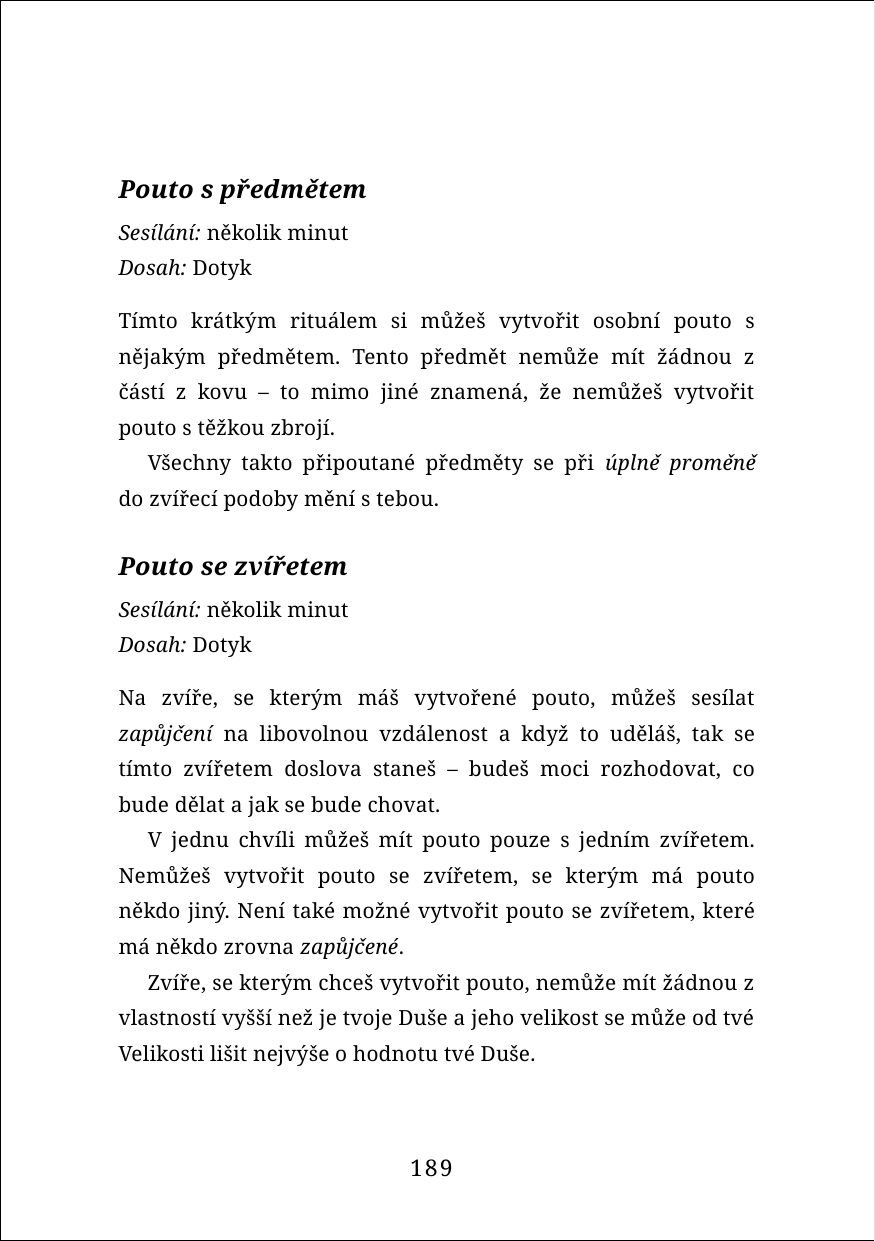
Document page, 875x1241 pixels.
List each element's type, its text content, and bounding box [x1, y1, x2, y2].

subtitle Pouto s předmětem [118, 172, 756, 206]
text Tímto krátkým rituálem si můžeš vytvořit osobní pouto s nějakým předmětem. Tento předmět nemůže mít žádnou z částí z kovu – to mimo jiné znamená, že nemůžeš vytvořit pouto s těžkou zbrojí. Všechny takto připoutané předměty se při úplně proměně do zvířecí podoby mění s tebou. [118, 306, 756, 512]
text Na zvíře, se kterým máš vytvořené pouto, můžeš sesílat zapůjčení na libovolnou vzdálenost a když to uděláš, tak se tímto zvířetem doslova staneš – budeš moci rozhodovat, co bude dělat a jak se bude chovat. V jednu chvíli můžeš mít pouto pouze s jedním zvířetem. Nemůžeš vytvořit pouto se zvířetem, se kterým má pouto někdo jiný. Není také možné vytvořit pouto se zvířetem, které má někdo zrovna zapůjčené. Zvíře, se kterým chceš vytvořit pouto, nemůže mít žádnou z vlastností vyšší než je tvoje Duše a jeho velikost se může od tvé Velikosti lišit nejvýše o hodnotu tvé Duše. [118, 683, 756, 1067]
text Sesílání: několik minut Dosah: Dotyk [118, 595, 756, 659]
text Sesílání: několik minut Dosah: Dotyk [118, 218, 756, 282]
subtitle Pouto se zvířetem [118, 549, 756, 583]
